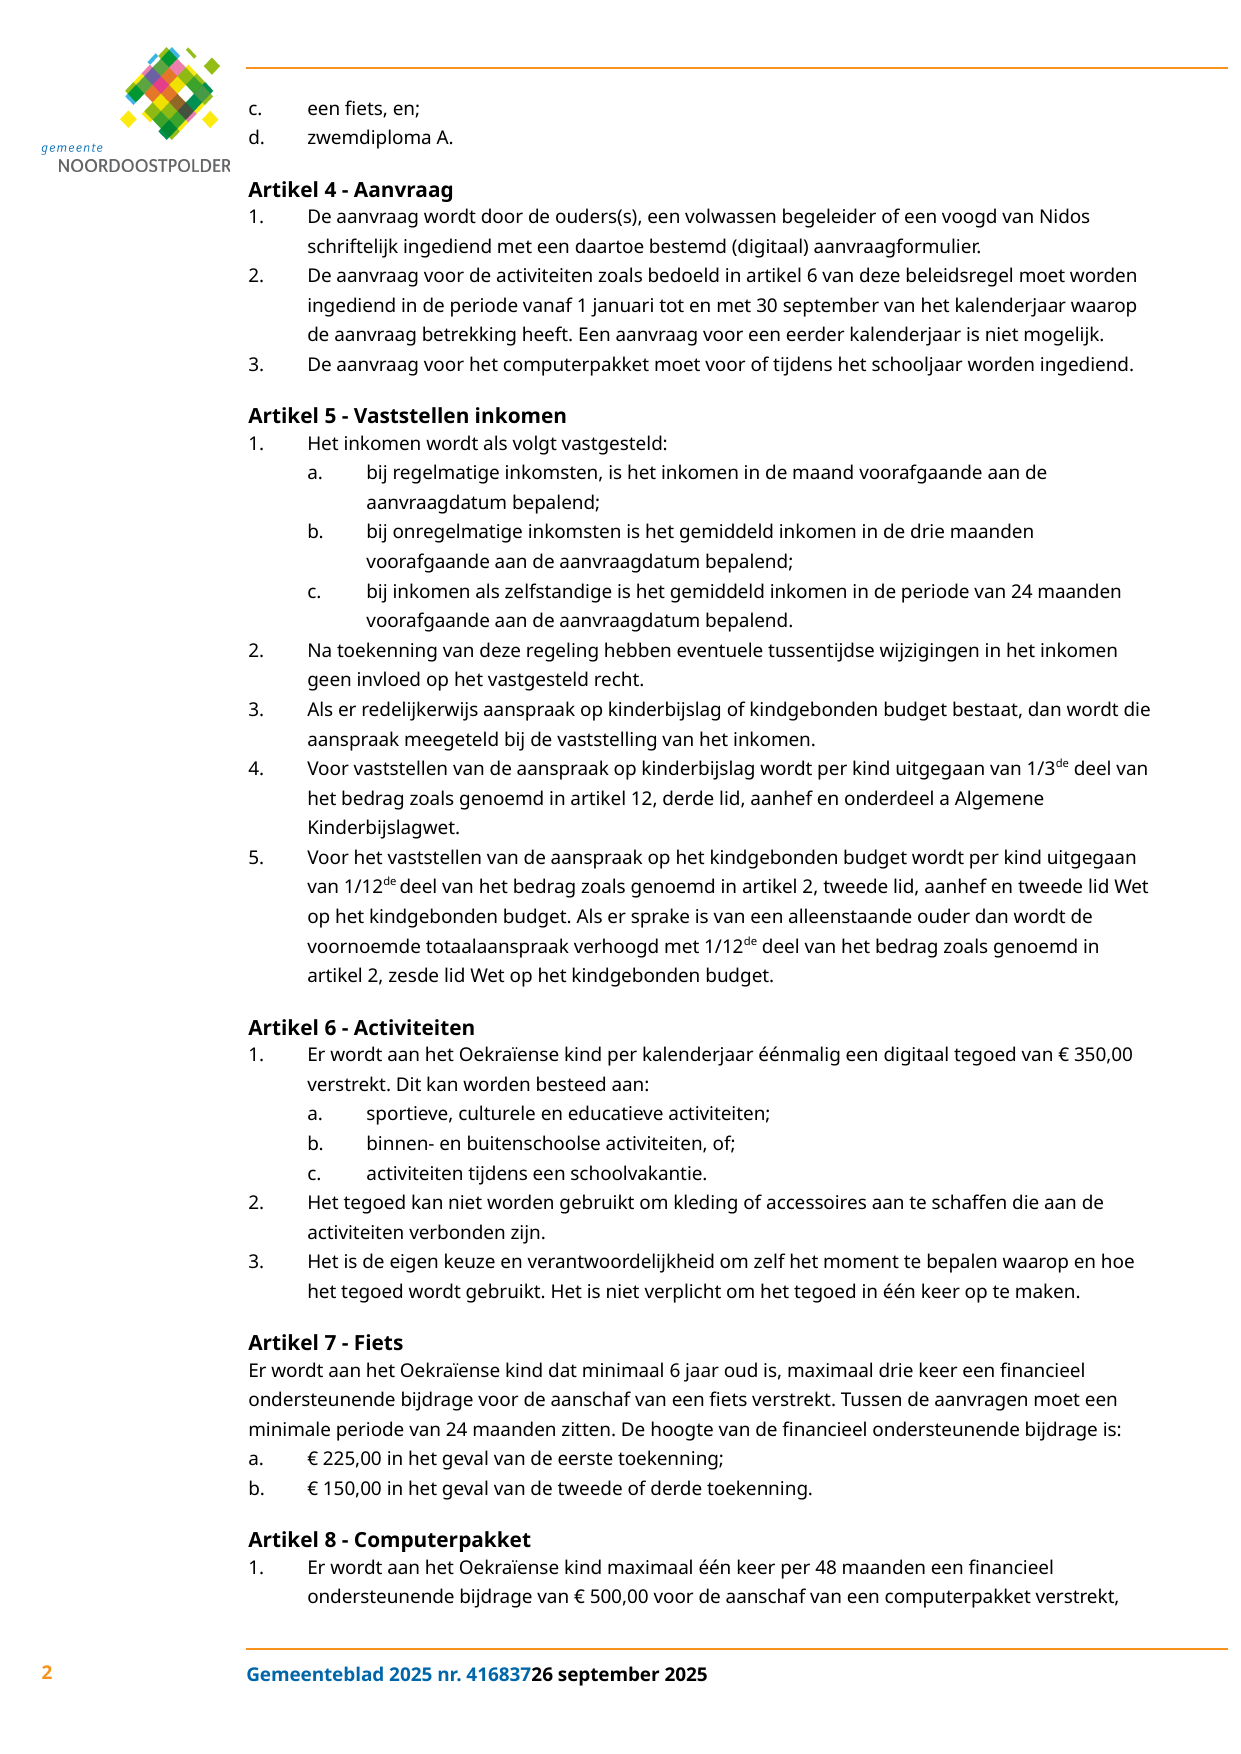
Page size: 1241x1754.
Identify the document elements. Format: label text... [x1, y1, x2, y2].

list een fiets, en; [248, 95, 1152, 121]
picture [41, 47, 231, 172]
list Na toekenning van deze regeling hebben eventuele tussentijdse wijzigingen in het inkomen geen invloed op het vastgesteld recht. [248, 637, 1152, 692]
text Artikel 4 - Aanvraag [248, 175, 1152, 203]
text Er wordt aan het Oekraïense kind dat minimaal 6 jaar oud is, maximaal drie keer een financieel ondersteunende bijdrage voor de aanschaf van een fiets verstrekt. Tussen de aanvragen moet een minimale periode van 24 maanden zitten. De hoogte van de financieel ondersteunende bijdrage is: [248, 1357, 1152, 1442]
list De aanvraag voor het computerpakket moet voor of tijdens het schooljaar worden ingediend. [248, 351, 1152, 377]
text Artikel 8 - Computerpakket [248, 1526, 1152, 1554]
list activiteiten tijdens een schoolvakantie. [307, 1160, 1152, 1185]
list Er wordt aan het Oekraïense kind maximaal één keer per 48 maanden een financieel ondersteunende bijdrage van € 500,00 voor de aanschaf van een computerpakket verstrekt, [248, 1554, 1152, 1609]
list Het is de eigen keuze en verantwoordelijkheid om zelf het moment te bepalen waarop en hoe het tegoed wordt gebruikt. Het is niet verplicht om het tegoed in één keer op te maken. [248, 1248, 1152, 1304]
text Artikel 6 - Activiteiten [248, 1013, 1152, 1041]
list Als er redelijkerwijs aanspraak op kinderbijslag of kindgebonden budget bestaat, dan wordt die aanspraak meegeteld bij de vaststelling van het inkomen. [248, 696, 1152, 752]
list bij inkomen als zelfstandige is het gemiddeld inkomen in de periode van 24 maanden voorafgaande aan de aanvraagdatum bepalend. [307, 578, 1152, 633]
list binnen- en buitenschoolse activiteiten, of; [307, 1130, 1152, 1156]
list Er wordt aan het Oekraïense kind per kalenderjaar éénmalig een digitaal tegoed van € 350,00 verstrekt. Dit kan worden besteed aan: [248, 1041, 1152, 1097]
list sportieve, culturele en educatieve activiteiten; [307, 1101, 1152, 1126]
list De aanvraag wordt door de ouders(s), een volwassen begeleider of een voogd van Nidos schriftelijk ingediend met een daartoe bestemd (digitaal) aanvraagformulier. [248, 203, 1152, 258]
list Het tegoed kan niet worden gebruikt om kleding of accessoires aan te schaffen die aan de activiteiten verbonden zijn. [248, 1189, 1152, 1244]
list zwemdiploma A. [248, 124, 1152, 150]
list bij regelmatige inkomsten, is het inkomen in de maand voorafgaande aan de aanvraagdatum bepalend; [307, 459, 1152, 515]
list bij onregelmatige inkomsten is het gemiddeld inkomen in de drie maanden voorafgaande aan de aanvraagdatum bepalend; [307, 519, 1152, 574]
list Voor het vaststellen van de aanspraak op het kindgebonden budget wordt per kind uitgegaan van 1/12de deel van het bedrag zoals genoemd in artikel 2, tweede lid, aanhef en tweede lid Wet op het kindgebonden budget. Als er sprake is van een alleenstaande ouder dan wordt de voornoemde totaalaanspraak verhoogd met 1/12de deel van het bedrag zoals genoemd in artikel 2, zesde lid Wet op het kindgebonden budget. [248, 844, 1152, 988]
list Voor vaststellen van de aanspraak op kinderbijslag wordt per kind uitgegaan van 1/3de deel van het bedrag zoals genoemd in artikel 12, derde lid, aanhef en onderdeel a Algemene Kinderbijslagwet. [248, 755, 1152, 840]
list De aanvraag voor de activiteiten zoals bedoeld in artikel 6 van deze beleidsregel moet worden ingediend in de periode vanaf 1 januari tot en met 30 september van het kalenderjaar waarop de aanvraag betrekking heeft. Een aanvraag voor een eerder kalenderjaar is niet mogelijk. [248, 262, 1152, 347]
list Het inkomen wordt als volgt vastgesteld: [248, 430, 1152, 456]
list € 150,00 in het geval van de tweede of derde toekenning. [248, 1475, 1152, 1501]
text Artikel 7 - Fiets [248, 1328, 1152, 1357]
text Artikel 5 - Vaststellen inkomen [248, 402, 1152, 430]
list € 225,00 in het geval van de eerste toekenning; [248, 1446, 1152, 1471]
